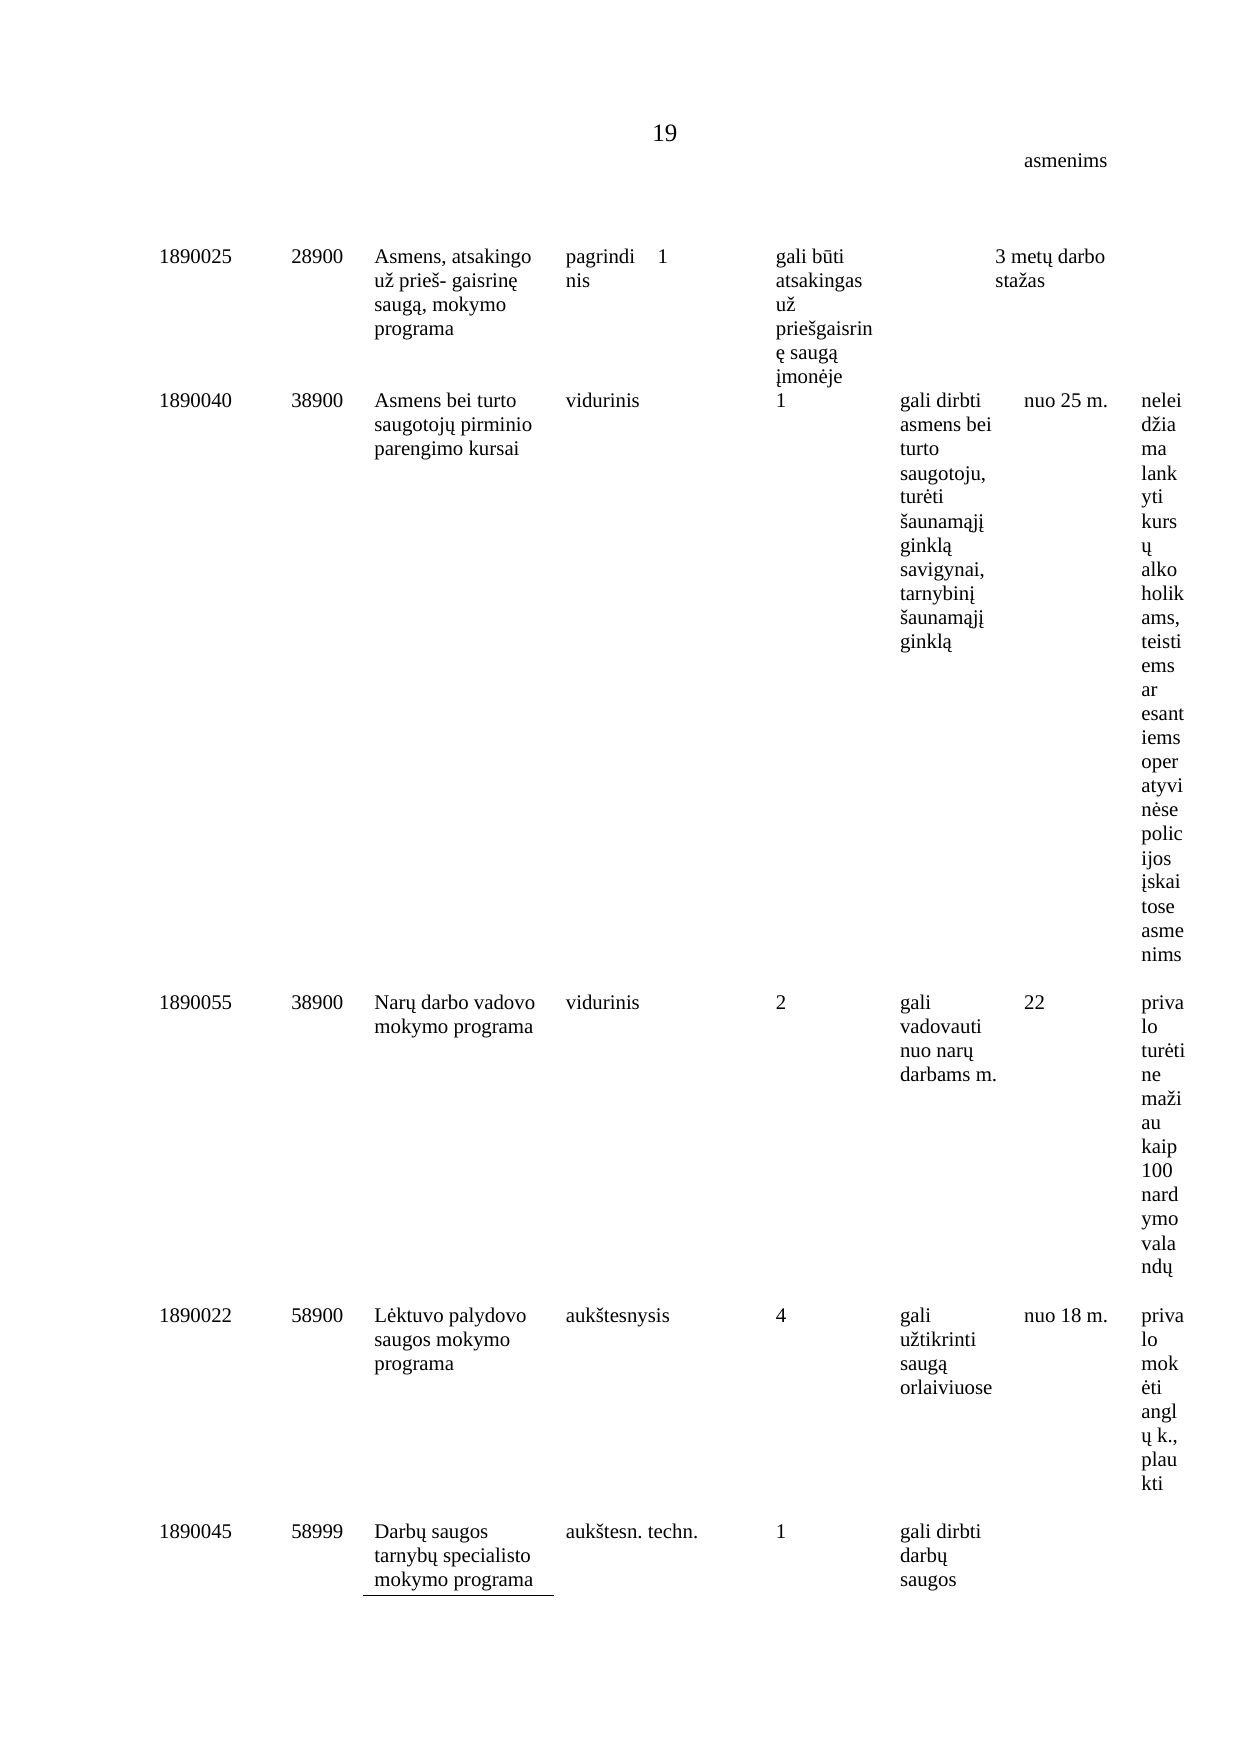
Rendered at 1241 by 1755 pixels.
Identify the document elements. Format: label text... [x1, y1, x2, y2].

table_cell 1 [764, 388, 888, 412]
table_cell [1130, 1543, 1196, 1569]
table_cell [764, 196, 888, 220]
table_cell [764, 172, 888, 196]
table_cell [1013, 701, 1130, 725]
table_cell [148, 677, 280, 701]
table_cell 28900 [280, 244, 363, 388]
table_cell [363, 725, 554, 966]
table_cell Asmens, atsakingo už prieš- gaisrinę saugą, mokymo programa [363, 244, 554, 388]
table_cell [554, 701, 764, 725]
table_cell [280, 172, 363, 196]
table_cell [764, 220, 888, 244]
table_cell [148, 148, 280, 172]
table_cell [889, 244, 984, 388]
table_cell [764, 1279, 888, 1303]
table_cell [1130, 966, 1196, 990]
table_cell [280, 653, 363, 677]
table_cell vidurinis [554, 388, 764, 412]
table_cell [554, 460, 764, 653]
table_cell 1890040 [148, 388, 280, 412]
table_cell [363, 966, 554, 990]
table_cell [1013, 172, 1130, 196]
table_cell [646, 220, 764, 244]
table_cell [280, 148, 363, 172]
table_cell [148, 196, 280, 220]
table_cell [363, 1279, 554, 1303]
table_cell [148, 1569, 280, 1594]
table_cell 38900 [280, 990, 363, 1278]
table_cell [148, 653, 280, 677]
table_cell [691, 172, 764, 196]
table_cell [1013, 460, 1130, 653]
table_cell 1890025 [148, 244, 280, 388]
table_cell 38900 [280, 388, 363, 412]
table_cell 4 [764, 1303, 888, 1495]
table_cell [280, 220, 363, 244]
table_cell vidurinis [554, 990, 764, 1278]
table_cell Narų darbo vadovo mokymo programa [363, 990, 554, 1278]
table_cell [363, 677, 554, 701]
table_cell [764, 1569, 888, 1594]
table_cell [1013, 1569, 1130, 1594]
table_cell [280, 677, 363, 701]
table_cell [554, 220, 646, 244]
table_cell [1130, 1569, 1196, 1594]
table_cell 1890045 [148, 1519, 280, 1543]
table_cell [554, 196, 646, 220]
table_cell 2 [764, 990, 888, 1278]
table_cell Lėktuvo palydovo saugos mokymo programa [363, 1303, 554, 1495]
table_cell [1130, 1519, 1196, 1543]
table_cell [148, 701, 280, 725]
table_cell [554, 1279, 764, 1303]
table_cell 1890055 [148, 990, 280, 1278]
table_cell [1130, 1279, 1196, 1303]
table_cell [1013, 1495, 1130, 1519]
table_cell [889, 1279, 1013, 1303]
table_cell aukštesn. techn. [554, 1519, 764, 1543]
table_cell [363, 1495, 554, 1519]
table_cell [889, 196, 984, 220]
table_cell [764, 148, 888, 172]
table_cell [363, 220, 554, 244]
table_cell [554, 1495, 764, 1519]
table_cell [148, 220, 280, 244]
table_cell [1013, 1279, 1130, 1303]
table_cell [280, 1495, 363, 1519]
table_cell [554, 1569, 764, 1594]
table_cell [554, 677, 764, 701]
table_cell [363, 148, 554, 172]
table_cell 58999 [280, 1519, 363, 1543]
table_cell [554, 148, 691, 172]
table_cell gali užtikrinti saugą orlaiviuose [889, 1303, 1013, 1495]
table_cell [764, 1543, 888, 1569]
table_cell [280, 460, 363, 653]
table_cell privalo turėti ne mažiau kaip 100 nardymo valandų [1130, 990, 1196, 1278]
table_cell nuo 25 m. [1013, 388, 1130, 412]
table_cell [764, 677, 888, 701]
table_cell [1013, 725, 1130, 966]
table_cell [889, 172, 1013, 196]
table_cell [1130, 1495, 1196, 1519]
table_cell [363, 653, 554, 677]
table_cell [764, 412, 888, 460]
table_cell asmenims [1013, 148, 1130, 172]
table_cell [1013, 966, 1130, 990]
table_cell [889, 1495, 1013, 1519]
table_cell [554, 412, 764, 460]
table_cell [1013, 1543, 1130, 1569]
table_cell [363, 460, 554, 653]
table_cell [280, 196, 363, 220]
table_cell [148, 1279, 280, 1303]
table_cell [764, 653, 888, 677]
table_cell [554, 725, 764, 966]
table_cell 1890022 [148, 1303, 280, 1495]
table_cell [280, 1569, 363, 1594]
table_cell [363, 701, 554, 725]
table_cell [889, 677, 1013, 701]
table_cell [764, 460, 888, 653]
table_cell [889, 653, 1013, 677]
table_cell [148, 1543, 280, 1569]
table_cell [148, 966, 280, 990]
table_cell gali dirbti darbų saugos [889, 1519, 1013, 1594]
table_cell [984, 220, 1119, 244]
table_cell [554, 172, 691, 196]
table_cell [280, 1543, 363, 1569]
table_cell [554, 653, 764, 677]
table_cell 58900 [280, 1303, 363, 1495]
table_cell 3 metų darbo stažas [984, 244, 1119, 388]
table_cell nuo 18 m. [1013, 1303, 1130, 1495]
table_cell [554, 966, 764, 990]
table_cell [1130, 220, 1196, 244]
table_cell aukštesnysis [554, 1303, 764, 1495]
table_cell [1013, 1519, 1130, 1543]
table_cell Asmens bei turto saugotojų pirminio parengimo kursai [363, 388, 554, 460]
table_cell [889, 220, 984, 244]
table_cell [148, 1495, 280, 1519]
table_cell [764, 1495, 888, 1519]
table_cell [280, 966, 363, 990]
table_cell [363, 196, 554, 220]
table_cell [1013, 653, 1130, 677]
table_cell [646, 196, 764, 220]
table_cell [1119, 196, 1130, 220]
table_cell [1013, 412, 1130, 460]
table_cell neleidžiama lankyti kursų alkoholikams, teistiems ar esantiems operatyvinėse policijos įskaitose asmenims [1130, 388, 1196, 966]
table_cell [764, 725, 888, 966]
table_cell [984, 196, 1119, 220]
table_cell pagrindinis [554, 244, 646, 388]
table_cell gali vadovauti nuo narų darbams m. [889, 990, 1013, 1278]
table_cell [889, 966, 1013, 990]
table_cell [1130, 244, 1196, 388]
table_cell [1130, 148, 1196, 172]
table_cell [280, 1279, 363, 1303]
table_cell [554, 1543, 764, 1569]
table_cell [1130, 196, 1196, 220]
table_cell gali dirbti asmens bei turto saugotoju, turėti šaunamąjį ginklą savigynai, tarnybinį šaunamąjį ginklą [889, 388, 1013, 653]
table_cell [280, 412, 363, 460]
table_cell [280, 725, 363, 966]
table_cell Darbų saugos tarnybų specialisto mokymo programa [363, 1519, 554, 1594]
table_cell [691, 148, 764, 172]
table_cell privalo mokėti anglų k., plaukti [1130, 1303, 1196, 1495]
table_cell [889, 725, 1013, 966]
table_cell [280, 701, 363, 725]
table_cell 1 [764, 1519, 888, 1543]
table_cell [764, 701, 888, 725]
table_cell [148, 412, 280, 460]
table_cell 1 [646, 244, 764, 388]
table_cell gali būti atsakingas už priešgaisrinę saugą įmonėje [764, 244, 888, 388]
table_cell [889, 701, 1013, 725]
table_cell [1119, 244, 1130, 388]
table_cell [764, 966, 888, 990]
table_cell [148, 460, 280, 653]
table_cell [1130, 172, 1196, 196]
table_cell 22 [1013, 990, 1130, 1278]
table_cell [148, 172, 280, 196]
table_cell [889, 148, 1013, 172]
table_cell [148, 725, 280, 966]
table_cell [1119, 220, 1130, 244]
table_cell [363, 172, 554, 196]
table_cell [1013, 677, 1130, 701]
